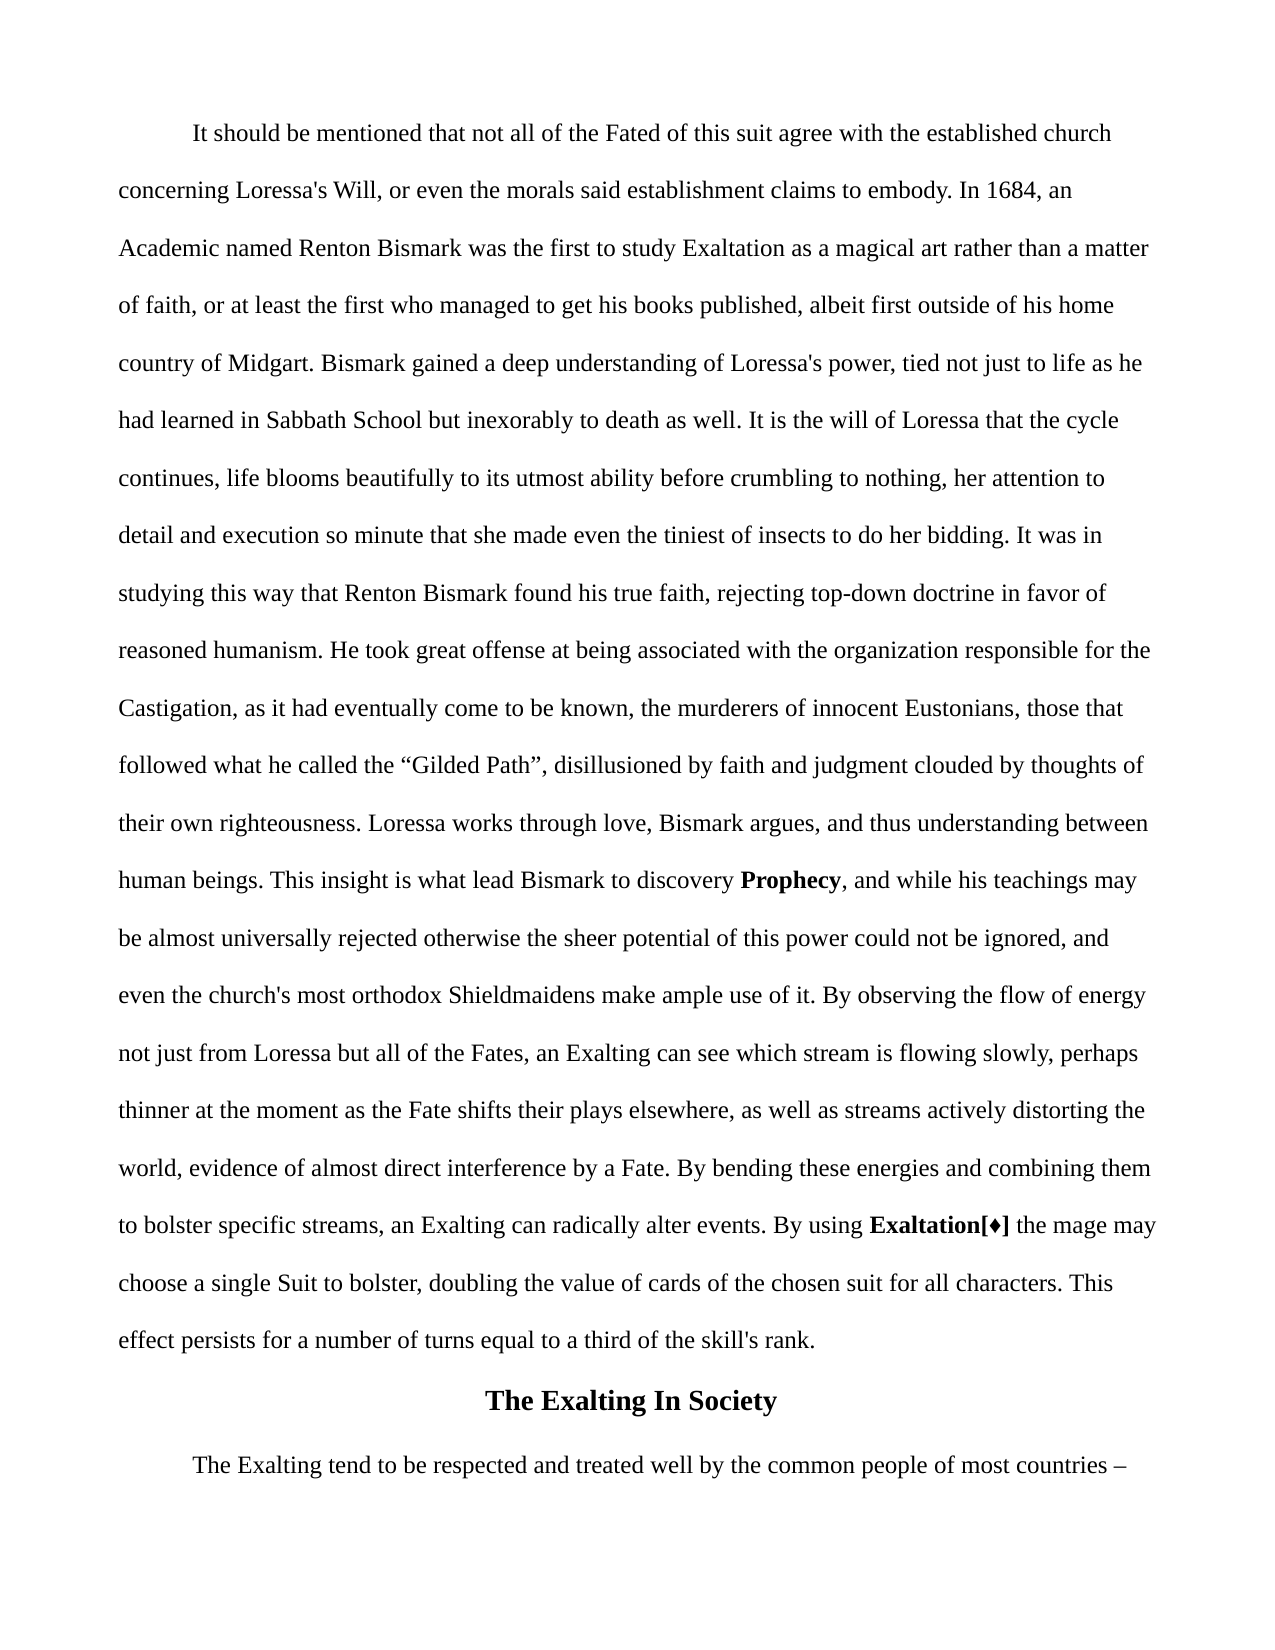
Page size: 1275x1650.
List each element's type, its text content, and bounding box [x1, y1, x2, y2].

text It should be mentioned that not all of the Fated of this suit agree with the established church concerning Loressa's Will, or even the morals said establishment claims to embody. In 1684, an Academic named Renton Bismark was the first to study Exaltation as a magical art rather than a matter of faith, or at least the first who managed to get his books published, albeit first outside of his home country of Midgart. Bismark gained a deep understanding of Loressa's power, tied not just to life as he had learned in Sabbath School but inexorably to death as well. It is the will of Loressa that the cycle continues, life blooms beautifully to its utmost ability before crumbling to nothing, her attention to detail and execution so minute that she made even the tiniest of insects to do her bidding. It was in studying this way that Renton Bismark found his true faith, rejecting top-down doctrine in favor of reasoned humanism. He took great offense at being associated with the organization responsible for the Castigation, as it had eventually come to be known, the murderers of innocent Eustonians, those that followed what he called the “Gilded Path”, disillusioned by faith and judgment clouded by thoughts of their own righteousness. Loressa works through love, Bismark argues, and thus understanding between human beings. This insight is what lead Bismark to discovery Prophecy, and while his teachings may be almost universally rejected otherwise the sheer potential of this power could not be ignored, and even the church's most orthodox Shieldmaidens make ample use of it. By observing the flow of energy not just from Loressa but all of the Fates, an Exalting can see which stream is flowing slowly, perhaps thinner at the moment as the Fate shifts their plays elsewhere, as well as streams actively distorting the world, evidence of almost direct interference by a Fate. By bending these energies and combining them to bolster specific streams, an Exalting can radically alter events. By using Exaltation[♦] the mage may choose a single Suit to bolster, doubling the value of cards of the chosen suit for all characters. This effect persists for a number of turns equal to a third of the skill's rank. [118, 118, 1157, 1354]
text The Exalting tend to be respected and treated well by the common people of most countries – [118, 1450, 1157, 1479]
text The Exalting In Society [118, 1383, 1157, 1417]
